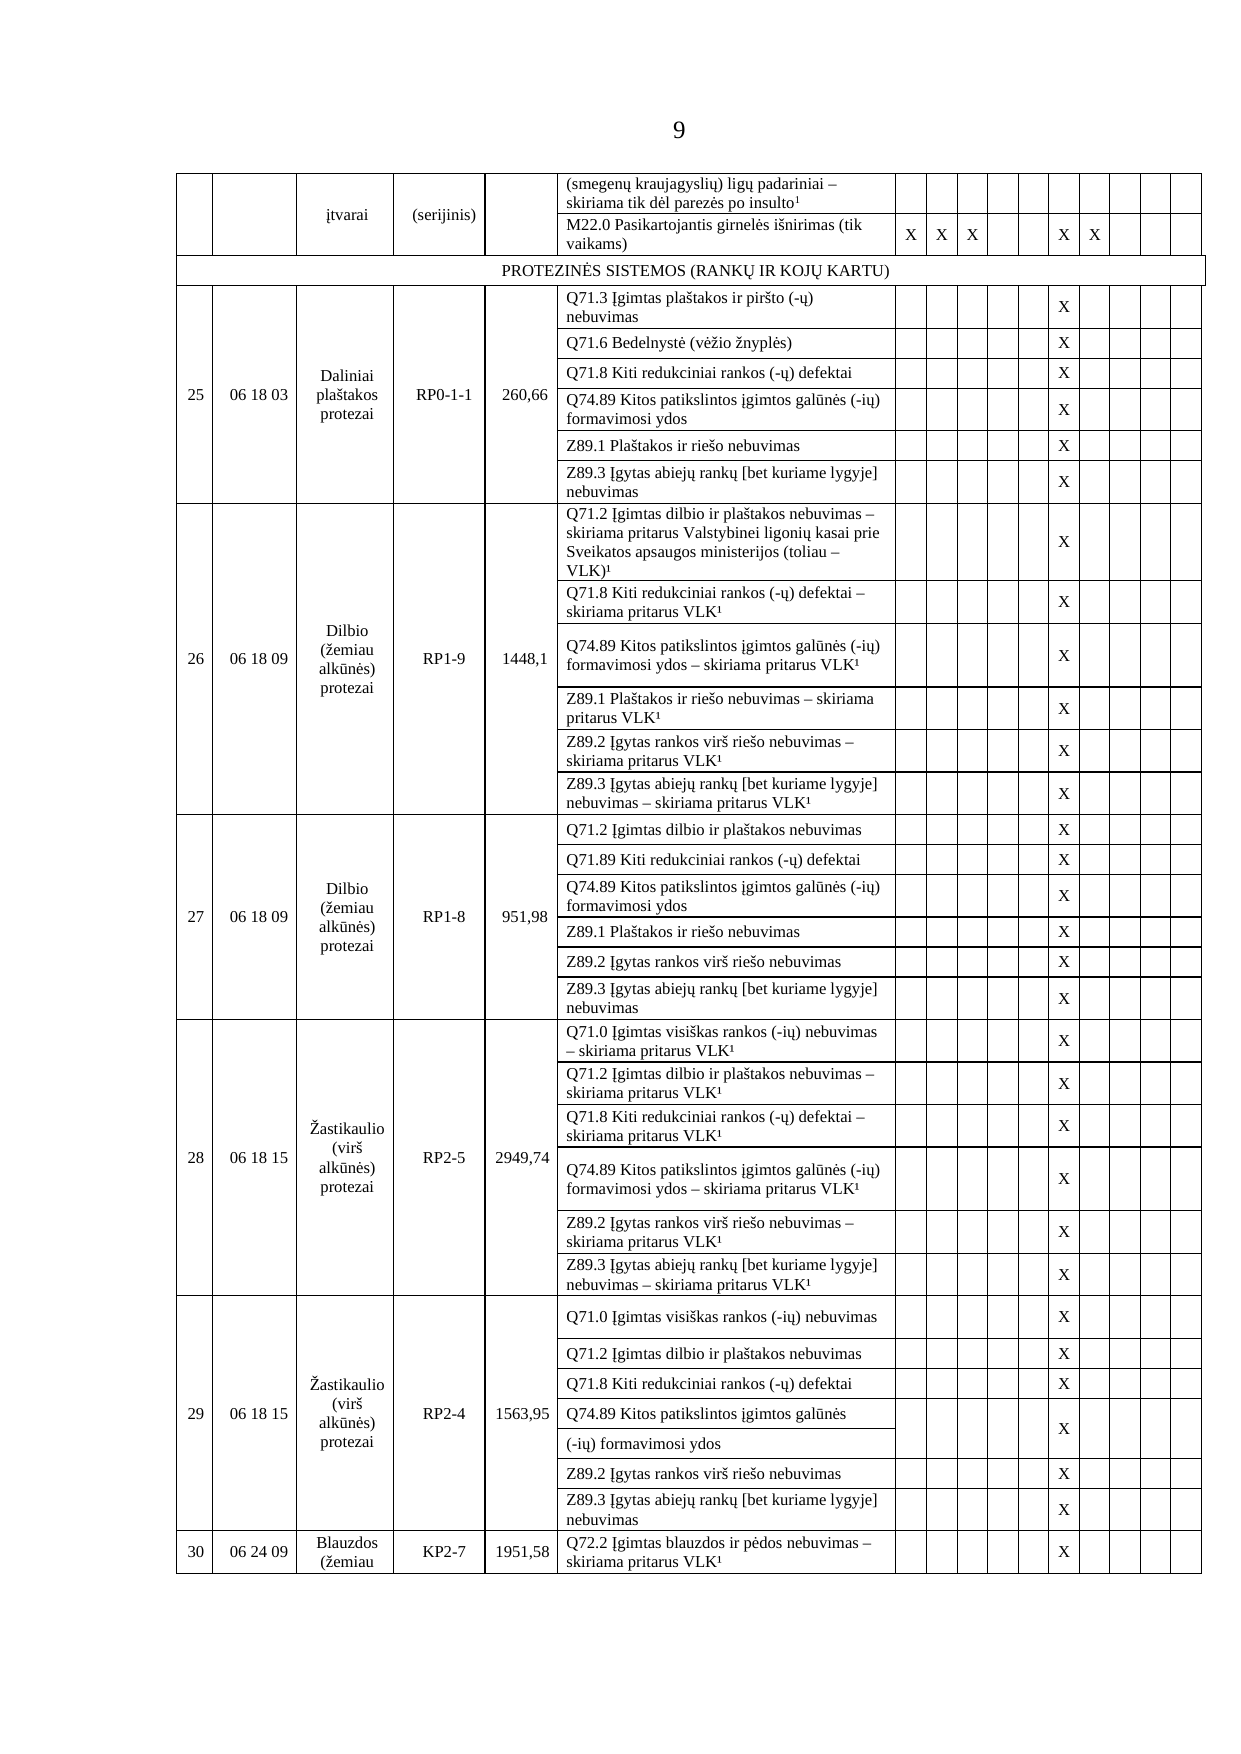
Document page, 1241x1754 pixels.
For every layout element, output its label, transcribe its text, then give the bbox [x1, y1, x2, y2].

table_cell [1171, 1339, 1201, 1368]
table_cell [1171, 174, 1201, 212]
table_cell [896, 773, 926, 814]
table_cell [927, 1399, 957, 1458]
table_cell 2949,74 [486, 1020, 557, 1295]
table_cell [1019, 1339, 1048, 1368]
table_cell [896, 431, 926, 460]
table_cell [1202, 1368, 1206, 1398]
table_cell [958, 1254, 987, 1295]
table_cell [1171, 1399, 1201, 1458]
table_cell [927, 1148, 957, 1210]
table_cell [1110, 461, 1140, 502]
table_cell [1141, 1489, 1170, 1530]
table_cell Z89.3 Įgytas abiejų rankų [bet kuriame lygyje] nebuvimas [558, 461, 895, 502]
table_cell [988, 624, 1018, 686]
table_cell [1171, 1254, 1201, 1295]
table_cell [958, 389, 987, 430]
table_cell X [1049, 431, 1079, 460]
table_cell Z89.3 Įgytas abiejų rankų [bet kuriame lygyje] nebuvimas – skiriama pritarus VLK¹ [558, 1254, 895, 1295]
table_cell Q71.3 Įgimtas plaštakos ir piršto (-ų) nebuvimas [558, 286, 895, 327]
table_cell [1080, 431, 1109, 460]
table_cell [1019, 581, 1048, 623]
table_cell Z89.3 Įgytas abiejų rankų [bet kuriame lygyje] nebuvimas [558, 978, 895, 1019]
table_cell X [1049, 359, 1079, 387]
table_cell [896, 1148, 926, 1210]
table_cell [1141, 1063, 1170, 1104]
table_cell [1202, 1458, 1206, 1488]
table_cell X [1049, 581, 1079, 623]
table_cell X [1049, 1211, 1079, 1253]
table_cell [1019, 948, 1048, 976]
table_cell Žastikaulio (virš alkūnės) protezai [297, 1020, 393, 1295]
table_cell [896, 624, 926, 686]
table_cell [1110, 504, 1140, 580]
table_cell Z89.2 Įgytas rankos virš riešo nebuvimas [558, 1459, 895, 1488]
table_cell X [1049, 1254, 1079, 1295]
table_cell [1110, 1211, 1140, 1253]
table_cell X [1049, 1148, 1079, 1210]
table_cell [958, 286, 987, 327]
table_cell [927, 688, 957, 729]
table_cell [1171, 329, 1201, 357]
table_cell [1202, 1488, 1206, 1530]
table_cell [1019, 1399, 1048, 1458]
table_cell [958, 1211, 987, 1253]
table_cell Q74.89 Kitos patikslintos įgimtos galūnės (-ių) formavimosi ydos [558, 389, 895, 430]
table_cell [1080, 624, 1109, 686]
table_cell [1080, 286, 1109, 327]
table_cell [958, 1369, 987, 1398]
table_cell [1110, 730, 1140, 771]
table_cell [1110, 875, 1140, 916]
table_cell X [1049, 461, 1079, 502]
table_cell [1141, 1254, 1170, 1295]
table_cell Z89.3 Įgytas abiejų rankų [bet kuriame lygyje] nebuvimas [558, 1489, 895, 1530]
table_cell [1080, 581, 1109, 623]
table_cell [896, 359, 926, 387]
table_cell [1206, 976, 1212, 1019]
table_cell [958, 329, 987, 357]
table_cell [896, 581, 926, 623]
table_cell [1141, 286, 1170, 327]
table_cell Z89.1 Plaštakos ir riešo nebuvimas – skiriama pritarus VLK¹ [558, 688, 895, 729]
table_cell [1080, 815, 1109, 844]
table_cell [1202, 844, 1206, 874]
table_cell 26 [177, 504, 212, 814]
table_cell [1202, 623, 1206, 686]
table_cell [958, 1296, 987, 1338]
table_cell Q71.8 Kiti redukciniai rankos (-ų) defektai – skiriama pritarus VLK¹ [558, 581, 895, 623]
table_cell [1141, 1296, 1170, 1338]
table_cell RP1-8 [394, 815, 484, 1019]
table_cell Žastikaulio (virš alkūnės) protezai [297, 1296, 393, 1530]
table_cell [1202, 771, 1206, 814]
table_cell [1110, 286, 1140, 327]
table_cell [896, 815, 926, 844]
table_cell [1110, 1105, 1140, 1146]
table_cell X [1049, 389, 1079, 430]
table_cell [1080, 730, 1109, 771]
table_cell X [1049, 1296, 1079, 1338]
table_cell [1171, 875, 1201, 916]
table_cell [1110, 581, 1140, 623]
table_cell [1110, 1531, 1140, 1573]
table_cell [927, 1369, 957, 1398]
table_cell [988, 1489, 1018, 1530]
table_cell [988, 948, 1018, 976]
table_cell 06 18 09 [213, 504, 296, 814]
table_cell [958, 730, 987, 771]
table_cell [1141, 504, 1170, 580]
table_cell [896, 948, 926, 976]
table_cell [927, 461, 957, 502]
table_cell [896, 845, 926, 874]
table_cell Z89.2 Įgytas rankos virš riešo nebuvimas [558, 948, 895, 976]
table_cell [988, 773, 1018, 814]
table_cell [1202, 1061, 1206, 1104]
table_cell [1202, 946, 1206, 976]
table_cell [1019, 730, 1048, 771]
table_cell [896, 174, 926, 212]
table_cell [1206, 255, 1212, 285]
table_cell [1206, 1338, 1212, 1368]
table_cell [1206, 946, 1212, 976]
table_cell [1019, 214, 1048, 255]
table_cell [1141, 1105, 1170, 1146]
table_cell [1019, 286, 1048, 327]
table_cell [1080, 1211, 1109, 1253]
table_cell [927, 978, 957, 1019]
table_cell [927, 1211, 957, 1253]
table_cell [1080, 1489, 1109, 1530]
table_cell [1080, 329, 1109, 357]
table_cell [1171, 389, 1201, 430]
table_cell [927, 431, 957, 460]
table_cell [1080, 1105, 1109, 1146]
table_cell [1206, 686, 1212, 729]
table_cell [958, 773, 987, 814]
table_cell [1141, 688, 1170, 729]
table_cell [1171, 581, 1201, 623]
table_cell [1206, 1428, 1212, 1458]
table_cell [1019, 624, 1048, 686]
table_cell [958, 845, 987, 874]
table_cell [988, 1339, 1018, 1368]
table_cell [1141, 1339, 1170, 1368]
table_cell [1202, 213, 1206, 255]
table_cell [958, 688, 987, 729]
table_cell Z89.2 Įgytas rankos virš riešo nebuvimas – skiriama pritarus VLK¹ [558, 730, 895, 771]
table_cell Q71.8 Kiti redukciniai rankos (-ų) defektai [558, 1369, 895, 1398]
table_cell [927, 773, 957, 814]
table_cell [958, 1063, 987, 1104]
table_cell 06 18 09 [213, 815, 296, 1019]
table_cell [958, 1399, 987, 1458]
table_cell [927, 1020, 957, 1061]
table_cell [1141, 815, 1170, 844]
table_cell [1141, 389, 1170, 430]
table_cell Dilbio (žemiau alkūnės) protezai [297, 504, 393, 814]
table_cell [1171, 461, 1201, 502]
table_cell [1202, 503, 1206, 580]
table_cell [1206, 213, 1212, 255]
table_cell 29 [177, 1296, 212, 1530]
table_cell [1141, 431, 1170, 460]
table_cell [1019, 504, 1048, 580]
table_cell [1171, 1211, 1201, 1253]
table_cell [927, 1489, 957, 1530]
table_cell 30 [177, 1531, 212, 1573]
table_cell [1171, 1369, 1201, 1398]
table_cell 06 18 15 [213, 1296, 296, 1530]
table_cell [927, 730, 957, 771]
table_cell X [1049, 773, 1079, 814]
table_cell [1141, 948, 1170, 976]
table_cell [927, 359, 957, 387]
table_cell [1019, 1254, 1048, 1295]
table_cell [1019, 1020, 1048, 1061]
table_cell [988, 688, 1018, 729]
table_cell [1206, 1368, 1212, 1398]
table_cell 1448,1 [486, 504, 557, 814]
table_cell [1206, 771, 1212, 814]
table_cell [1110, 845, 1140, 874]
table_cell [1141, 845, 1170, 874]
table_cell [1019, 918, 1048, 946]
table_cell 1563,95 [486, 1296, 557, 1530]
table_cell [1110, 948, 1140, 976]
table_cell [1019, 174, 1048, 212]
table_cell [1202, 729, 1206, 771]
table_cell [958, 948, 987, 976]
table_cell Q71.2 Įgimtas dilbio ir plaštakos nebuvimas – skiriama pritarus VLK¹ [558, 1063, 895, 1104]
table_cell RP2-4 [394, 1296, 484, 1530]
table_cell [1171, 431, 1201, 460]
table_cell [1202, 1338, 1206, 1368]
table_cell [1110, 815, 1140, 844]
table_cell Q71.8 Kiti redukciniai rankos (-ų) defektai [558, 359, 895, 387]
table_cell [1171, 1459, 1201, 1488]
table_cell [1019, 978, 1048, 1019]
table_cell 1951,58 [486, 1531, 557, 1573]
table_cell įtvarai [297, 174, 393, 255]
table_cell [1019, 1063, 1048, 1104]
table_cell [1080, 174, 1109, 212]
table_cell Blauzdos (žemiau [297, 1531, 393, 1573]
table_cell X [1049, 1339, 1079, 1368]
table_cell [988, 174, 1018, 212]
table_cell [958, 1459, 987, 1488]
table_cell [1080, 389, 1109, 430]
table_cell [1171, 1105, 1201, 1146]
table_cell [1110, 1148, 1140, 1210]
table_cell [1202, 1104, 1206, 1146]
table_cell [927, 624, 957, 686]
table_cell X [1049, 845, 1079, 874]
table_cell [1110, 1339, 1140, 1368]
table_cell [1171, 688, 1201, 729]
table_cell 06 18 03 [213, 286, 296, 502]
table_cell [1171, 504, 1201, 580]
table_cell [988, 845, 1018, 874]
table_cell [1206, 1398, 1212, 1428]
table_cell [1206, 1104, 1212, 1146]
table_cell 06 24 09 [213, 1531, 296, 1573]
table_cell [1080, 1339, 1109, 1368]
table_cell [896, 730, 926, 771]
table_cell [988, 1105, 1018, 1146]
table_cell [958, 504, 987, 580]
table_cell X [958, 214, 987, 255]
table_cell [1206, 1019, 1212, 1061]
table_cell [1019, 1148, 1048, 1210]
table_cell [896, 1399, 926, 1458]
table_cell [177, 174, 212, 255]
table_cell [896, 1369, 926, 1398]
table_cell [896, 1531, 926, 1573]
table_cell [1019, 389, 1048, 430]
table_cell [1080, 1459, 1109, 1488]
table_cell 27 [177, 815, 212, 1019]
table_cell [1141, 1399, 1170, 1458]
table_cell [896, 1105, 926, 1146]
table_cell [1202, 814, 1206, 844]
table_cell X [1049, 286, 1079, 327]
table_cell [958, 624, 987, 686]
table_cell [927, 1531, 957, 1573]
table_cell X [1049, 1489, 1079, 1530]
table_cell [927, 286, 957, 327]
table_cell Q71.6 Bedelnystė (vėžio žnyplės) [558, 329, 895, 357]
table_cell X [1049, 815, 1079, 844]
table_cell [1080, 1531, 1109, 1573]
table_cell [1202, 1530, 1206, 1573]
table_cell [1171, 978, 1201, 1019]
table_cell X [1049, 504, 1079, 580]
table_cell [896, 286, 926, 327]
table_cell [927, 174, 957, 212]
table_cell [896, 875, 926, 916]
table_cell [988, 504, 1018, 580]
table_cell [988, 1399, 1018, 1458]
table_cell Q72.2 Įgimtas blauzdos ir pėdos nebuvimas – skiriama pritarus VLK¹ [558, 1531, 895, 1573]
table_cell X [1049, 1063, 1079, 1104]
table_cell X [1049, 624, 1079, 686]
table_cell [1110, 918, 1140, 946]
table_cell [927, 1339, 957, 1368]
table_cell [1141, 1020, 1170, 1061]
table_cell [213, 174, 296, 255]
table_cell [927, 1063, 957, 1104]
table_cell [1206, 580, 1212, 623]
table_cell [896, 1254, 926, 1295]
table_cell [958, 1020, 987, 1061]
table_cell [988, 359, 1018, 387]
table_cell [988, 581, 1018, 623]
table_cell [927, 918, 957, 946]
table_cell [1141, 359, 1170, 387]
table_cell [958, 1339, 987, 1368]
table_cell [1141, 1459, 1170, 1488]
table_cell [927, 504, 957, 580]
table_cell [1141, 1369, 1170, 1398]
table_cell [1171, 918, 1201, 946]
table_cell [927, 1105, 957, 1146]
table_cell [988, 1369, 1018, 1398]
table_cell [958, 359, 987, 387]
table_cell [1080, 948, 1109, 976]
table_cell [1202, 916, 1206, 946]
table_cell [1110, 1020, 1140, 1061]
table_cell [958, 918, 987, 946]
table_cell [1110, 389, 1140, 430]
table_cell [1171, 624, 1201, 686]
table_cell RP1-9 [394, 504, 484, 814]
table_cell Q71.2 Įgimtas dilbio ir plaštakos nebuvimas [558, 1339, 895, 1368]
table_cell X [927, 214, 957, 255]
table_cell [1202, 173, 1206, 212]
table_cell [1019, 688, 1048, 729]
table_cell [1202, 580, 1206, 623]
table_cell Daliniai plaštakos protezai [297, 286, 393, 502]
table_cell [1206, 388, 1212, 430]
table_cell [1141, 978, 1170, 1019]
table_cell [958, 431, 987, 460]
table_cell [1049, 174, 1079, 212]
table_cell [1202, 358, 1206, 387]
table_cell [1110, 1459, 1140, 1488]
table_cell [1206, 328, 1212, 357]
table_cell [1141, 1148, 1170, 1210]
table_cell [1171, 1531, 1201, 1573]
table_cell [1171, 286, 1201, 327]
table_cell [896, 1459, 926, 1488]
table_cell [1206, 430, 1212, 460]
table_cell [1080, 918, 1109, 946]
table_cell (serijinis) [394, 174, 484, 255]
table_cell [896, 1339, 926, 1368]
table_cell [1019, 1489, 1048, 1530]
table_cell [1202, 686, 1206, 729]
table_cell X [896, 214, 926, 255]
table_cell [1206, 1146, 1212, 1210]
table_cell [1206, 1295, 1212, 1338]
table_cell [1171, 214, 1201, 255]
table_cell [1206, 1061, 1212, 1104]
table_cell [1110, 978, 1140, 1019]
table_cell [1019, 875, 1048, 916]
table_cell [1171, 1296, 1201, 1338]
table_cell [988, 1254, 1018, 1295]
table_cell [958, 1105, 987, 1146]
table_cell 260,66 [486, 286, 557, 502]
table_cell [927, 581, 957, 623]
table_cell [958, 174, 987, 212]
table_cell [896, 978, 926, 1019]
table_cell [1110, 1254, 1140, 1295]
table_cell X [1049, 918, 1079, 946]
table_cell [927, 1254, 957, 1295]
table_cell [896, 389, 926, 430]
table_cell Q74.89 Kitos patikslintos įgimtos galūnės (-ių) formavimosi ydos [558, 875, 895, 916]
table_cell [988, 1063, 1018, 1104]
table_cell [1202, 1398, 1206, 1428]
table_cell X [1049, 875, 1079, 916]
table_cell [1080, 1254, 1109, 1295]
table_cell [1110, 773, 1140, 814]
table_cell [1202, 1295, 1206, 1338]
table_cell 25 [177, 286, 212, 502]
table_cell [1141, 174, 1170, 212]
table_cell [1019, 461, 1048, 502]
table_cell RP0-1-1 [394, 286, 484, 502]
table_cell [896, 1211, 926, 1253]
table_cell [988, 1531, 1018, 1573]
table_cell [1141, 581, 1170, 623]
table_cell [1110, 624, 1140, 686]
table_cell [1202, 1253, 1206, 1295]
table_cell [1110, 1489, 1140, 1530]
table_cell [896, 504, 926, 580]
table_cell [1110, 329, 1140, 357]
table_cell [1202, 388, 1206, 430]
table_cell (-ių) formavimosi ydos [558, 1429, 895, 1458]
table_cell [1110, 214, 1140, 255]
table_cell [958, 581, 987, 623]
table_cell 28 [177, 1020, 212, 1295]
table_cell [1019, 773, 1048, 814]
table_cell [1141, 461, 1170, 502]
table_cell KP2-7 [394, 1531, 484, 1573]
table_cell [958, 815, 987, 844]
table_cell [958, 1489, 987, 1530]
table_cell [1206, 358, 1212, 387]
table_cell X [1049, 978, 1079, 1019]
table_cell Q71.8 Kiti redukciniai rankos (-ų) defektai – skiriama pritarus VLK¹ [558, 1105, 895, 1146]
table_cell 951,98 [486, 815, 557, 1019]
table_cell [927, 1459, 957, 1488]
table_cell [1141, 1531, 1170, 1573]
table_cell [988, 389, 1018, 430]
table_cell [1141, 214, 1170, 255]
table_cell [1141, 1211, 1170, 1253]
table_cell [896, 1063, 926, 1104]
table_cell [1080, 461, 1109, 502]
table_cell PROTEZINĖS SISTEMOS (RANKŲ IR KOJŲ KARTU) [177, 256, 1205, 285]
table_cell [1206, 844, 1212, 874]
table_cell [1206, 503, 1212, 580]
table_cell [896, 1296, 926, 1338]
table_cell [1110, 1296, 1140, 1338]
table_cell [1110, 1399, 1140, 1458]
table_cell [1080, 1296, 1109, 1338]
table_cell [1202, 286, 1206, 327]
table_cell Dilbio (žemiau alkūnės) protezai [297, 815, 393, 1019]
table_cell [1206, 729, 1212, 771]
table_cell X [1049, 329, 1079, 357]
table_cell X [1049, 1399, 1079, 1458]
table_cell [1080, 773, 1109, 814]
table_cell [988, 815, 1018, 844]
table_cell [988, 1020, 1018, 1061]
table_cell [896, 461, 926, 502]
table_cell [1202, 1019, 1206, 1061]
table_cell [896, 1020, 926, 1061]
table_cell [1019, 431, 1048, 460]
table_cell [1171, 845, 1201, 874]
table_cell [1171, 1020, 1201, 1061]
table_cell [1080, 1399, 1109, 1458]
table_cell Z89.2 Įgytas rankos virš riešo nebuvimas – skiriama pritarus VLK¹ [558, 1211, 895, 1253]
table_cell [1202, 874, 1206, 916]
table_cell [958, 875, 987, 916]
table_cell [1110, 174, 1140, 212]
table_cell X [1049, 1531, 1079, 1573]
table_cell (smegenų kraujagyslių) ligų padariniai – skiriama tik dėl parezės po insulto1 [558, 174, 895, 212]
table_cell [958, 978, 987, 1019]
table_cell [1019, 1531, 1048, 1573]
table_cell [988, 214, 1018, 255]
table_cell [1019, 1211, 1048, 1253]
table_cell [1206, 1488, 1212, 1530]
table_cell Q74.89 Kitos patikslintos įgimtos galūnės [558, 1399, 895, 1428]
table_cell X [1049, 1020, 1079, 1061]
table_cell [1202, 430, 1206, 460]
table_cell [1080, 875, 1109, 916]
table_cell X [1049, 730, 1079, 771]
table_cell [1080, 1020, 1109, 1061]
table_cell [1110, 359, 1140, 387]
table_cell [1202, 1210, 1206, 1253]
table_cell [1110, 1369, 1140, 1398]
table_cell [1206, 1530, 1212, 1573]
table_cell RP2-5 [394, 1020, 484, 1295]
table_cell Q71.0 Įgimtas visiškas rankos (-ių) nebuvimas – skiriama pritarus VLK¹ [558, 1020, 895, 1061]
table_cell [1171, 773, 1201, 814]
table_cell [988, 918, 1018, 946]
table_cell [1206, 814, 1212, 844]
table_cell [988, 1296, 1018, 1338]
table_cell Q71.0 Įgimtas visiškas rankos (-ių) nebuvimas [558, 1296, 895, 1338]
table_cell [1019, 329, 1048, 357]
table_cell Z89.1 Plaštakos ir riešo nebuvimas [558, 918, 895, 946]
table_cell [1141, 329, 1170, 357]
table_cell [988, 1211, 1018, 1253]
table_cell [1171, 1148, 1201, 1210]
table_cell [1080, 1369, 1109, 1398]
table_cell [1141, 730, 1170, 771]
table_cell [1019, 1369, 1048, 1398]
table_cell X [1049, 1105, 1079, 1146]
table_cell [1206, 623, 1212, 686]
table_cell [927, 815, 957, 844]
table_cell [927, 1296, 957, 1338]
table_cell [896, 918, 926, 946]
table_cell Q71.2 Įgimtas dilbio ir plaštakos nebuvimas [558, 815, 895, 844]
table_cell [927, 845, 957, 874]
table_cell [927, 948, 957, 976]
table_cell X [1080, 214, 1109, 255]
table_cell [1202, 328, 1206, 357]
table_cell [1202, 1428, 1206, 1458]
table_cell Q71.89 Kiti redukciniai rankos (-ų) defektai [558, 845, 895, 874]
table_cell [988, 461, 1018, 502]
table_cell 06 18 15 [213, 1020, 296, 1295]
table_cell [1080, 1148, 1109, 1210]
table_cell [1110, 431, 1140, 460]
table_cell X [1049, 948, 1079, 976]
table_cell [1110, 688, 1140, 729]
table_cell [1171, 359, 1201, 387]
table_cell M22.0 Pasikartojantis girnelės išnirimas (tik vaikams) [558, 214, 895, 255]
table_cell X [1049, 214, 1079, 255]
table_cell [988, 978, 1018, 1019]
table_cell [958, 1148, 987, 1210]
table_cell [1171, 815, 1201, 844]
table_cell [1141, 773, 1170, 814]
table_cell [1019, 1105, 1048, 1146]
table_cell [1206, 874, 1212, 916]
table_cell [1080, 688, 1109, 729]
table_cell [1080, 978, 1109, 1019]
table_cell Q74.89 Kitos patikslintos įgimtos galūnės (-ių) formavimosi ydos – skiriama pritarus VLK¹ [558, 1148, 895, 1210]
table_cell [1206, 1458, 1212, 1488]
table_cell [896, 688, 926, 729]
table_cell [988, 286, 1018, 327]
table_cell [988, 730, 1018, 771]
table_cell [1171, 730, 1201, 771]
table_cell [1171, 1489, 1201, 1530]
table_cell [1019, 815, 1048, 844]
table_cell [1202, 460, 1206, 502]
table_cell X [1049, 688, 1079, 729]
table_cell [1206, 916, 1212, 946]
table_cell [1019, 359, 1048, 387]
table_cell [958, 461, 987, 502]
table_cell Q71.2 Įgimtas dilbio ir plaštakos nebuvimas – skiriama pritarus Valstybinei ligonių kasai prie Sveikatos apsaugos ministerijos (toliau – VLK)¹ [558, 504, 895, 580]
table_cell [1141, 875, 1170, 916]
table_cell [896, 1489, 926, 1530]
table_cell [1206, 460, 1212, 502]
table_cell Q74.89 Kitos patikslintos įgimtos galūnės (-ių) formavimosi ydos – skiriama pritarus VLK¹ [558, 624, 895, 686]
table_cell [988, 875, 1018, 916]
table_cell [927, 329, 957, 357]
table_cell [1206, 285, 1212, 327]
table_cell [1080, 1063, 1109, 1104]
table_cell [988, 431, 1018, 460]
table_cell X [1049, 1459, 1079, 1488]
table_cell [896, 329, 926, 357]
table_cell [1206, 173, 1212, 212]
table_cell [1141, 918, 1170, 946]
table_cell [1202, 1146, 1206, 1210]
table_cell [1202, 976, 1206, 1019]
table_cell [1110, 1063, 1140, 1104]
table_cell [1206, 1253, 1212, 1295]
table_cell [486, 174, 557, 255]
table_cell [988, 329, 1018, 357]
table_cell Z89.1 Plaštakos ir riešo nebuvimas [558, 431, 895, 460]
table_cell [1171, 948, 1201, 976]
table_cell [1206, 1210, 1212, 1253]
table_cell [1080, 359, 1109, 387]
table_cell [1080, 845, 1109, 874]
table_cell [1171, 1063, 1201, 1104]
table_cell [1019, 845, 1048, 874]
table_cell [927, 875, 957, 916]
table_cell [1019, 1296, 1048, 1338]
table_cell Z89.3 Įgytas abiejų rankų [bet kuriame lygyje] nebuvimas – skiriama pritarus VLK¹ [558, 773, 895, 814]
table_cell [1141, 624, 1170, 686]
table_cell [958, 1531, 987, 1573]
table_cell [988, 1148, 1018, 1210]
table_cell [1019, 1459, 1048, 1488]
table_cell X [1049, 1369, 1079, 1398]
table_cell [988, 1459, 1018, 1488]
table_cell [927, 389, 957, 430]
table_cell [1080, 504, 1109, 580]
